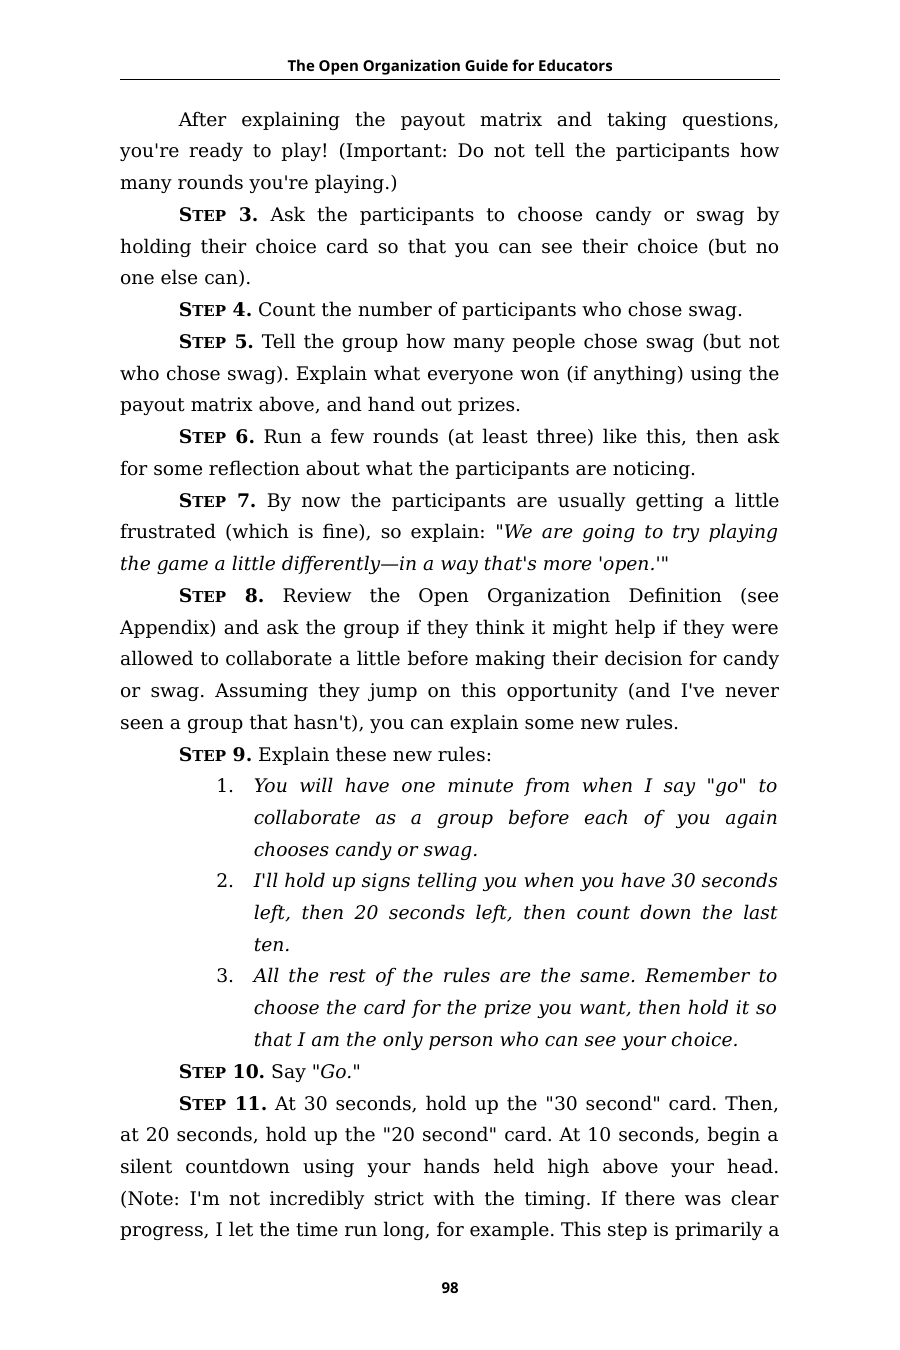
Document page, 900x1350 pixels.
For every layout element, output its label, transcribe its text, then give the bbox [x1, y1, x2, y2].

text Step 10. Say "Go." [120, 1060, 780, 1082]
text After explaining the payout matrix and taking questions, you're ready to play! (Important: Do not tell the participants how many rounds you're playing.) [120, 109, 780, 194]
text Step 6. Run a few rounds (at least three) like this, then ask for some reflection about what the participants are noticing. [120, 426, 780, 480]
list All the rest of the rules are the same. Remember to choose the card for the prize you want, then hold it so that I am the only person who can see your choice. [216, 965, 780, 1051]
text Step 11. At 30 seconds, hold up the "30 second" card. Then, at 20 seconds, hold up the "20 second" card. At 10 seconds, begin a silent countdown using your hands held high above your head. (Note: I'm not incredibly strict with the timing. If there was clear progress, I let the time run long, for example. This step is primarily a [120, 1092, 780, 1241]
text Step 7. By now the participants are usually getting a little frustrated (which is fine), so explain: "We are going to try playing the game a little differently—in a way that's more 'open.'" [120, 490, 780, 575]
text Step 3. Ask the participants to choose candy or swag by holding their choice card so that you can see their choice (but no one else can). [120, 204, 780, 289]
text Step 5. Tell the group how many people chose swag (but not who chose swag). Explain what everyone won (if anything) using the payout matrix above, and hand out prizes. [120, 331, 780, 416]
list You will have one minute from when I say "go" to collaborate as a group before each of you again chooses candy or swag. [216, 775, 780, 861]
text Step 9. Explain these new rules: [120, 743, 780, 766]
list I'll hold up signs telling you when you have 30 seconds left, then 20 seconds left, then count down the last ten. [216, 870, 780, 956]
text Step 4. Count the number of participants who chose swag. [120, 299, 780, 321]
text Step 8. Review the Open Organization Definition (see Appendix) and ask the group if they think it might help if they were allowed to collaborate a little before making their decision for candy or swag. Assuming they jump on this opportunity (and I've never seen a group that hasn't), you can explain some new rules. [120, 585, 780, 734]
